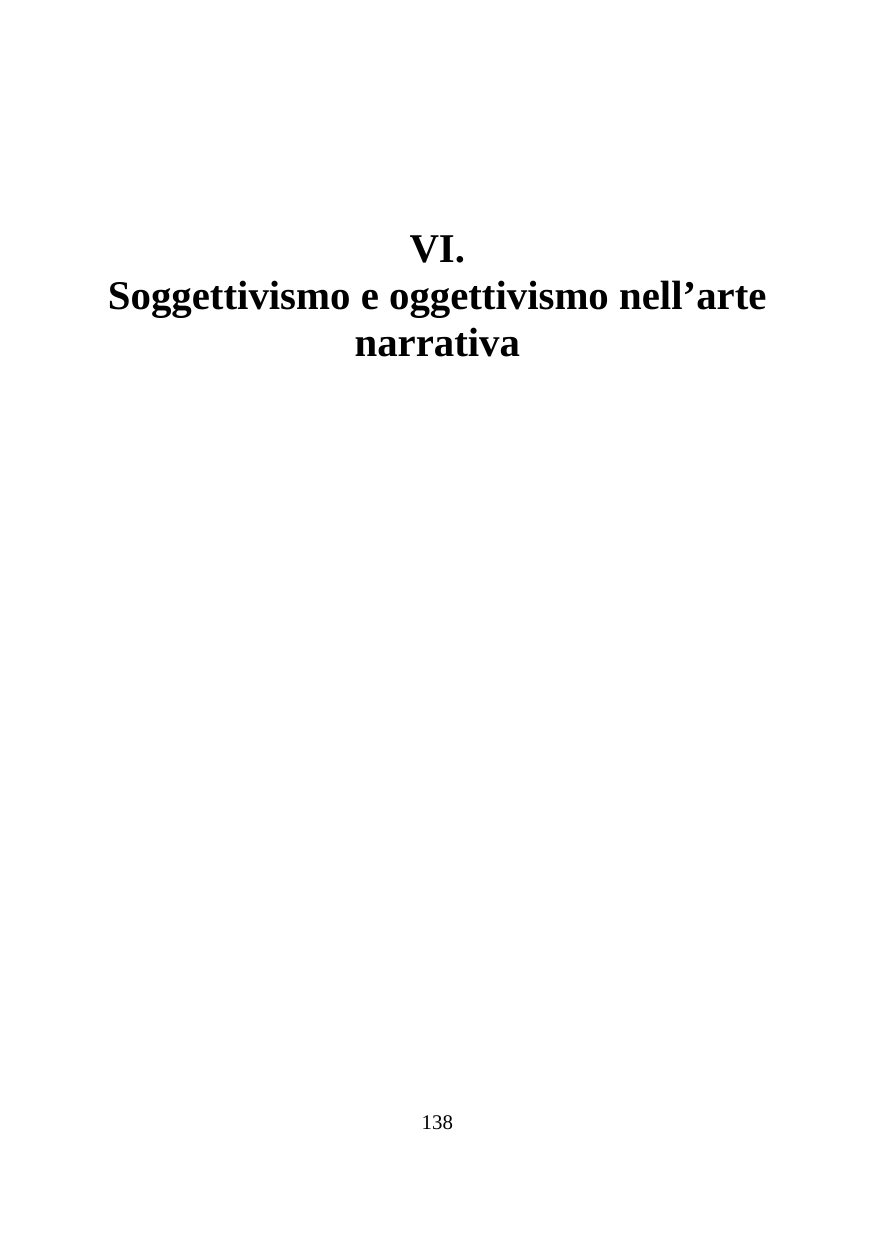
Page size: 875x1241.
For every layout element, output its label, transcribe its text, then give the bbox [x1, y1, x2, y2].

subtitle VI. Soggettivismo e oggettivismo nell’arte narrativa [106, 224, 768, 365]
